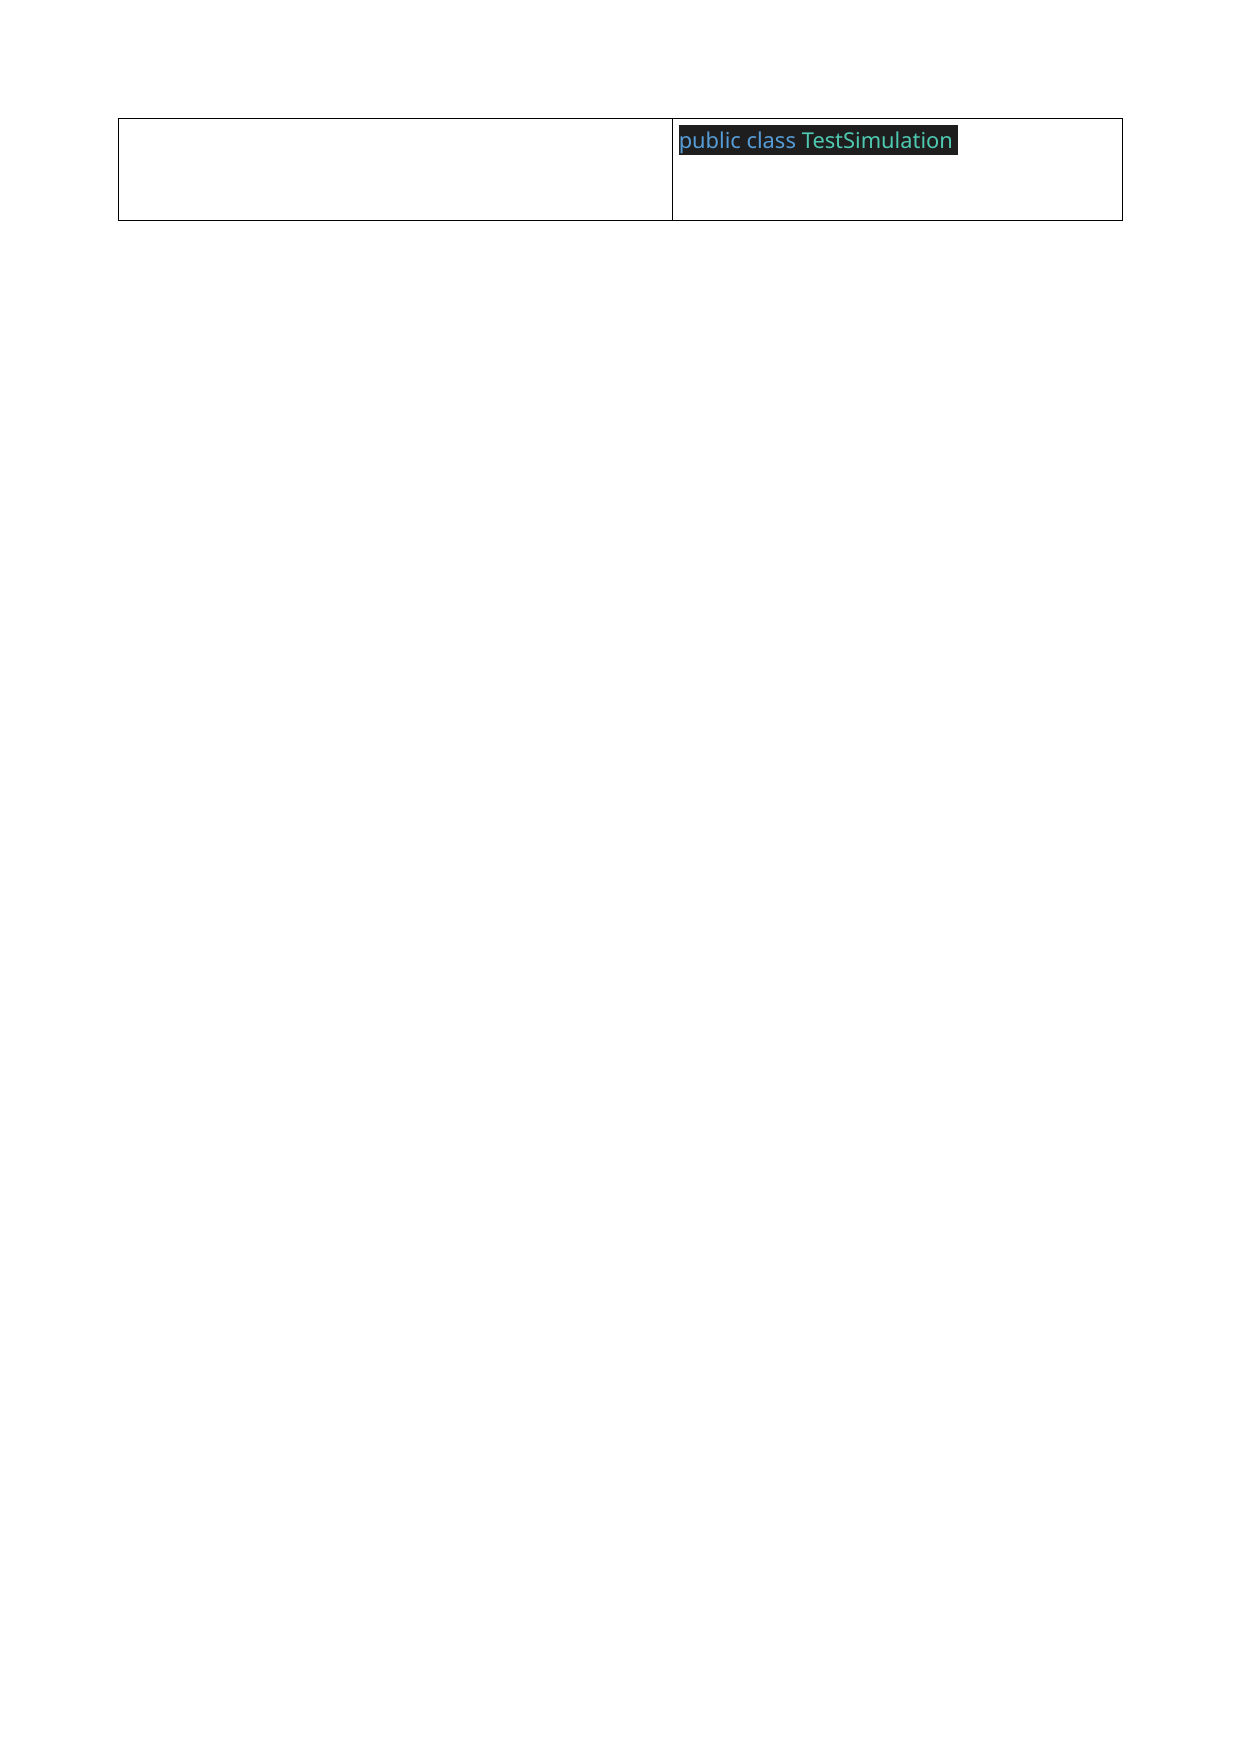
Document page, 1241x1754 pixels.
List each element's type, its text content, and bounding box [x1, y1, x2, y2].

table_cell [119, 119, 672, 220]
table_cell public class TestSimulation [673, 119, 1122, 220]
